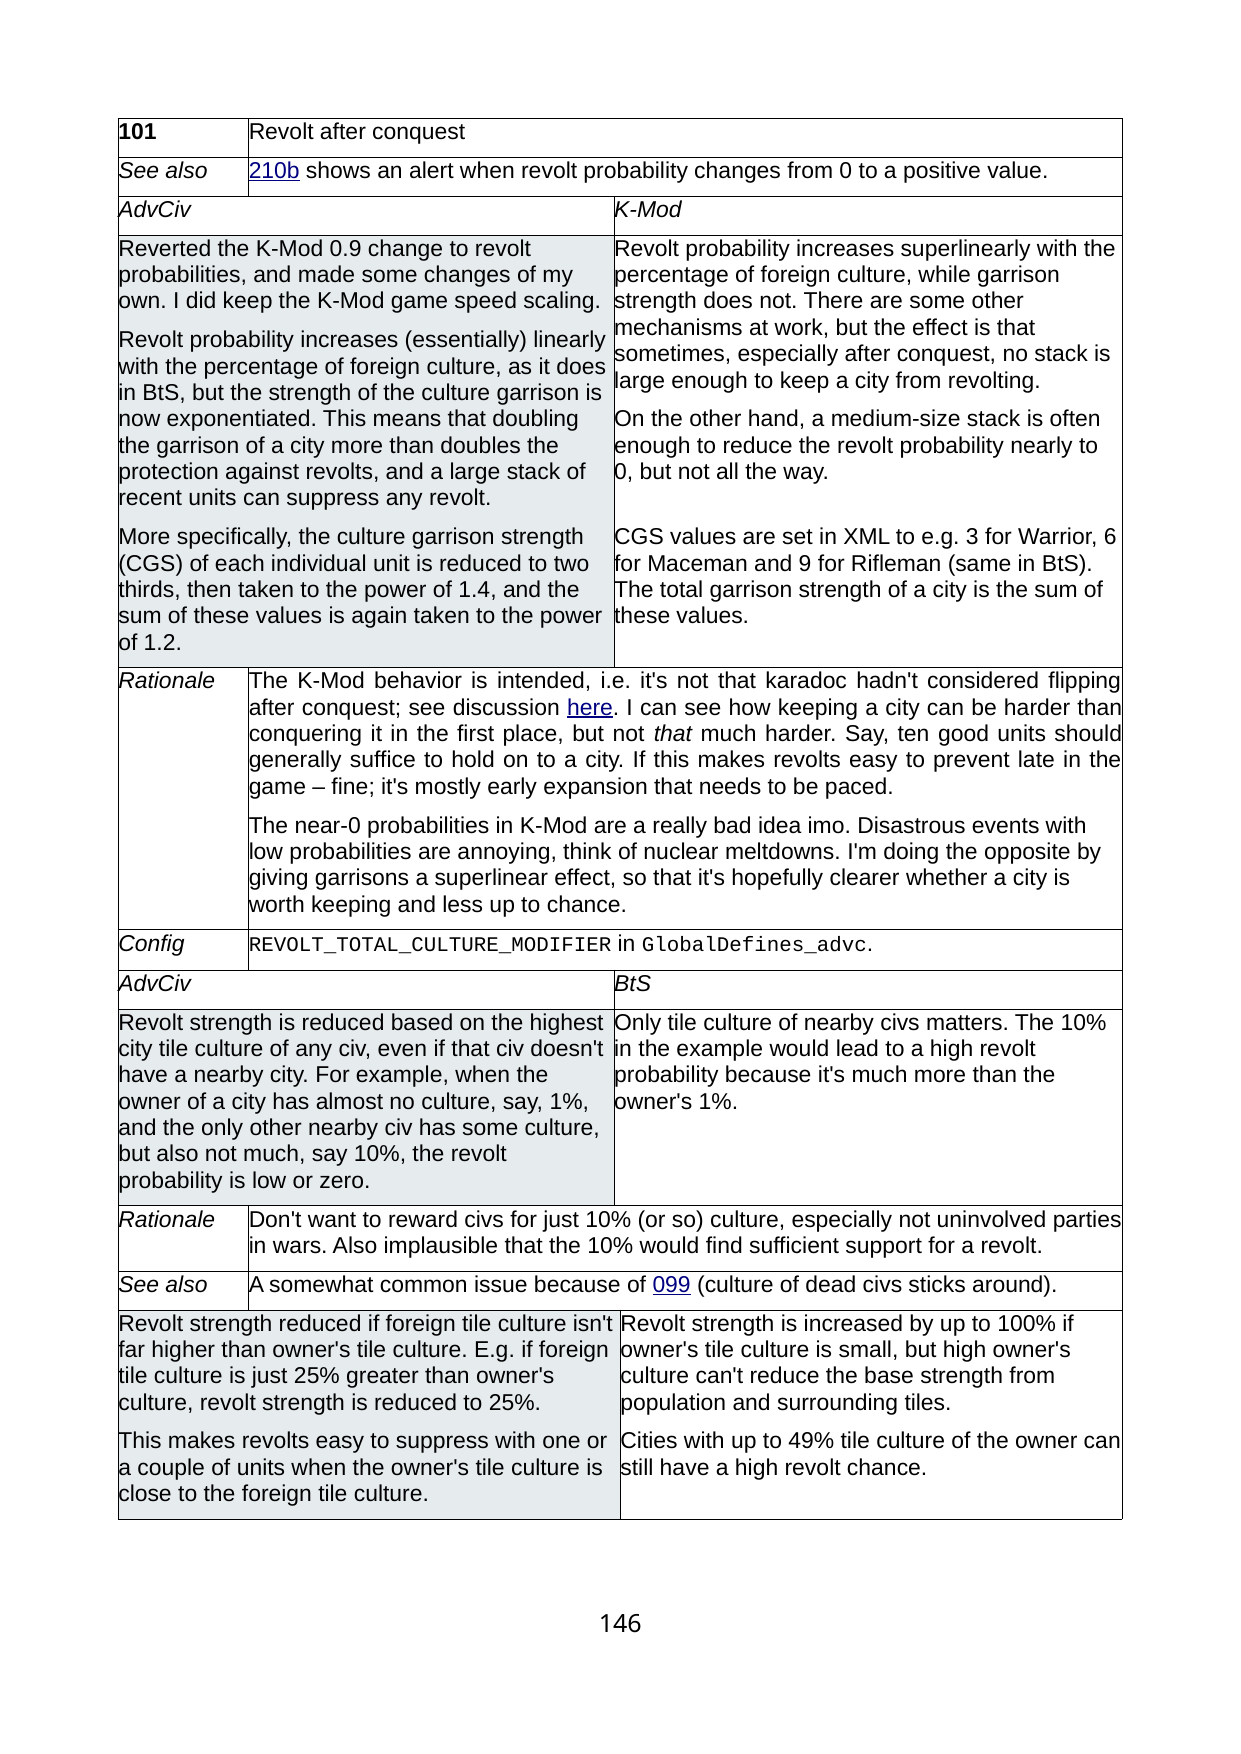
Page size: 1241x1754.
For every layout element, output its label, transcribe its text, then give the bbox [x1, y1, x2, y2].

table_cell Revolt strength reduced if foreign tile culture isn't far higher than owner's tile culture. E.g. if foreign tile culture is just 25% greater than owner's culture, revolt strength is reduced to 25%. This makes revolts easy to suppress with one or a couple of units when the owner's tile culture is close to the foreign tile culture. [119, 1311, 620, 1519]
table_cell REVOLT_TOTAL_CULTURE_MODIFIER in GlobalDefines_advc. [249, 930, 1122, 969]
table_cell The K-Mod behavior is intended, i.e. it's not that karadoc hadn't considered flipping after conquest; see discussion here. I can see how keeping a city can be harder than conquering it in the first place, but not that much harder. Say, ten good units should generally suffice to hold on to a city. If this makes revolts easy to prevent late in the game – fine; it's mostly early expansion that needs to be paced. The near-0 probabilities in K-Mod are a really bad idea imo. Disastrous events with low probabilities are annoying, think of nuclear meltdowns. I'm doing the opposite by giving garrisons a superlinear effect, so that it's hopefully clearer whether a city is worth keeping and less up to chance. [249, 668, 1122, 929]
table_cell AdvCiv [119, 197, 614, 235]
table_cell Config [119, 930, 248, 969]
table_header Revolt after conquest [249, 119, 1122, 157]
table_cell Reverted the K-Mod 0.9 change to revolt probabilities, and made some changes of my own. I did keep the K-Mod game speed scaling. Revolt probability increases (essentially) linearly with the percentage of foreign culture, as it does in BtS, but the strength of the culture garrison is now exponentiated. This means that doubling the garrison of a city more than doubles the protection against revolts, and a large stack of recent units can suppress any revolt. More specifically, the culture garrison strength (CGS) of each individual unit is reduced to two thirds, then taken to the power of 1.4, and the sum of these values is again taken to the power of 1.2. [119, 236, 614, 667]
table_cell Revolt probability increases superlinearly with the percentage of foreign culture, while garrison strength does not. There are some other mechanisms at work, but the effect is that sometimes, especially after conquest, no stack is large enough to keep a city from revolting. On the other hand, a medium-size stack is often enough to reduce the revolt probability nearly to 0, but not all the way. CGS values are set in XML to e.g. 3 for Warrior, 6 for Maceman and 9 for Rifleman (same in BtS). The total garrison strength of a city is the sum of these values. [615, 236, 1122, 667]
table_cell 210b shows an alert when revolt probability changes from 0 to a positive value. [249, 158, 1122, 196]
table_cell See also [119, 158, 248, 196]
table_cell See also [119, 1272, 248, 1309]
table_cell Only tile culture of nearby civs matters. The 10% in the example would lead to a high revolt probability because it's much more than the owner's 1%. [615, 1010, 1122, 1205]
table_header 101 [119, 119, 248, 157]
table_cell Revolt strength is reduced based on the highest city tile culture of any civ, even if that civ doesn't have a nearby city. For example, when the owner of a city has almost no culture, say, 1%, and the only other nearby civ has some culture, but also not much, say 10%, the revolt probability is low or zero. [119, 1010, 614, 1205]
table_cell AdvCiv [119, 971, 614, 1008]
table_cell Don't want to reward civs for just 10% (or so) culture, especially not uninvolved parties in wars. Also implausible that the 10% would find sufficient support for a revolt. [249, 1206, 1122, 1271]
table_cell Rationale [119, 1206, 248, 1271]
table_cell Rationale [119, 668, 248, 929]
table_cell K-Mod [615, 197, 1122, 235]
table_cell BtS [615, 971, 1122, 1008]
table_cell A somewhat common issue because of 099 (culture of dead civs sticks around). [249, 1272, 1122, 1309]
table_cell Revolt strength is increased by up to 100% if owner's tile culture is small, but high owner's culture can't reduce the base strength from population and surrounding tiles. Cities with up to 49% tile culture of the owner can still have a high revolt chance. [621, 1311, 1122, 1519]
